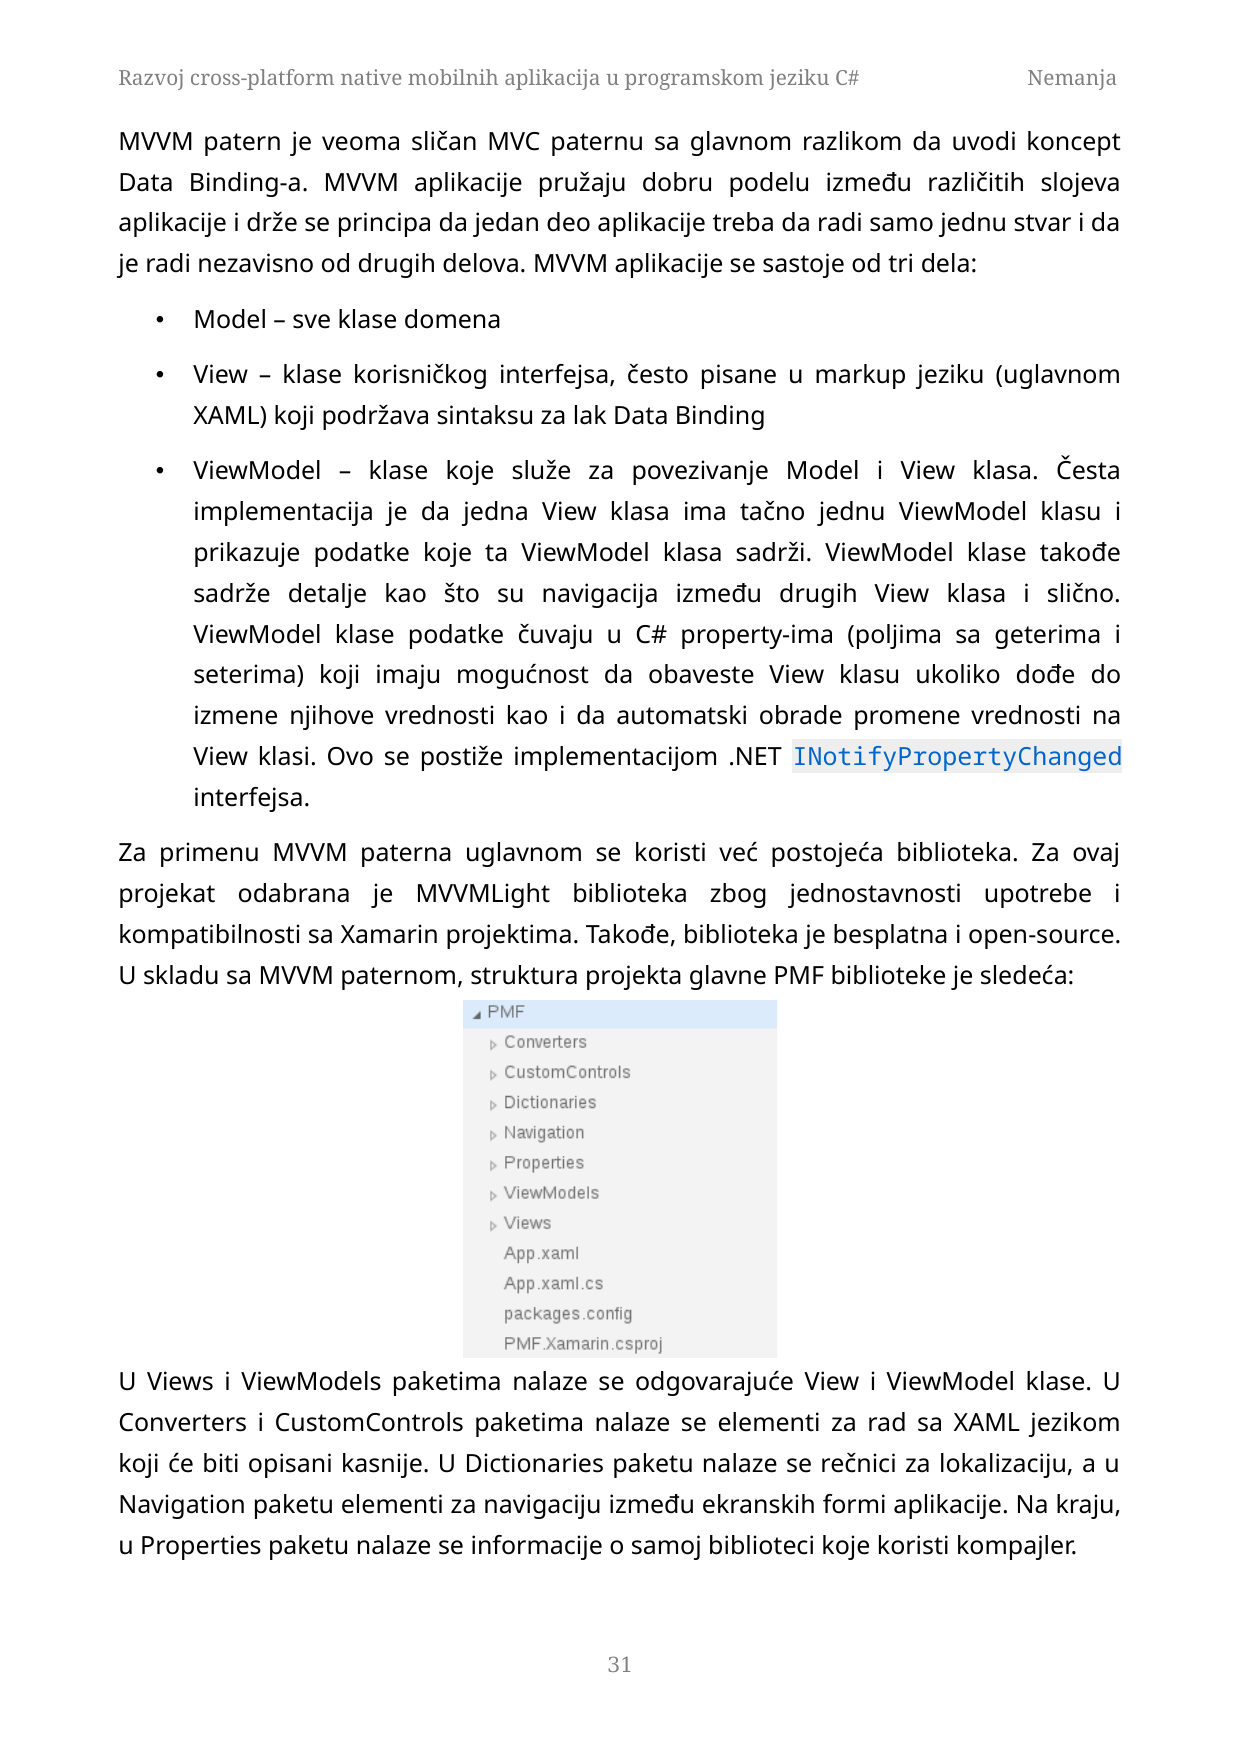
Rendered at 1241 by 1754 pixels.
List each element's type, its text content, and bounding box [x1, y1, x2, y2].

list Model – sve klase domena [156, 301, 1122, 335]
text MVVM patern je veoma sličan MVC paternu sa glavnom razlikom da uvodi koncept Data Binding-a. MVVM aplikacije pružaju dobru podelu između različitih slojeva aplikacije i drže se principa da jedan deo aplikacije treba da radi samo jednu stvar i da je radi nezavisno od drugih delova. MVVM aplikacije se sastoje od tri dela: [118, 123, 1122, 280]
list View – klase korisničkog interfejsa, često pisane u markup jeziku (uglavnom XAML) koji podržava sintaksu za lak Data Binding [156, 357, 1122, 432]
text Za primenu MVVM paterna uglavnom se koristi već postojeća biblioteka. Za ovaj projekat odabrana je MVVMLight biblioteka zbog jednostavnosti upotrebe i kompatibilnosti sa Xamarin projektima. Takođe, biblioteka je besplatna i open-source. U skladu sa MVVM paternom, struktura projekta glavne PMF biblioteke je sledeća: [118, 835, 1122, 992]
picture [463, 1000, 778, 1358]
text U Views i ViewModels paketima nalaze se odgovarajuće View i ViewModel klase. U Converters i CustomControls paketima nalaze se elementi za rad sa XAML jezikom koji će biti opisani kasnije. U Dictionaries paketu nalaze se rečnici za lokalizaciju, a u Navigation paketu elementi za navigaciju između ekranskih formi aplikacije. Na kraju, u Properties paketu nalaze se informacije o samoj biblioteci koje koristi kompajler. [118, 1358, 1122, 1561]
list ViewModel – klase koje služe za povezivanje Model i View klasa. Česta implementacija je da jedna View klasa ima tačno jednu ViewModel klasu i prikazuje podatke koje ta ViewModel klasa sadrži. ViewModel klase takođe sadrže detalje kao što su navigacija između drugih View klasa i slično. ViewModel klase podatke čuvaju u C# property-ima (poljima sa geterima i seterima) koji imaju mogućnost da obaveste View klasu ukoliko dođe do izmene njihove vrednosti kao i da automatski obrade promene vrednosti na View klasi. Ovo se postiže implementacijom .NET INotifyPropertyChanged interfejsa. [156, 453, 1122, 814]
